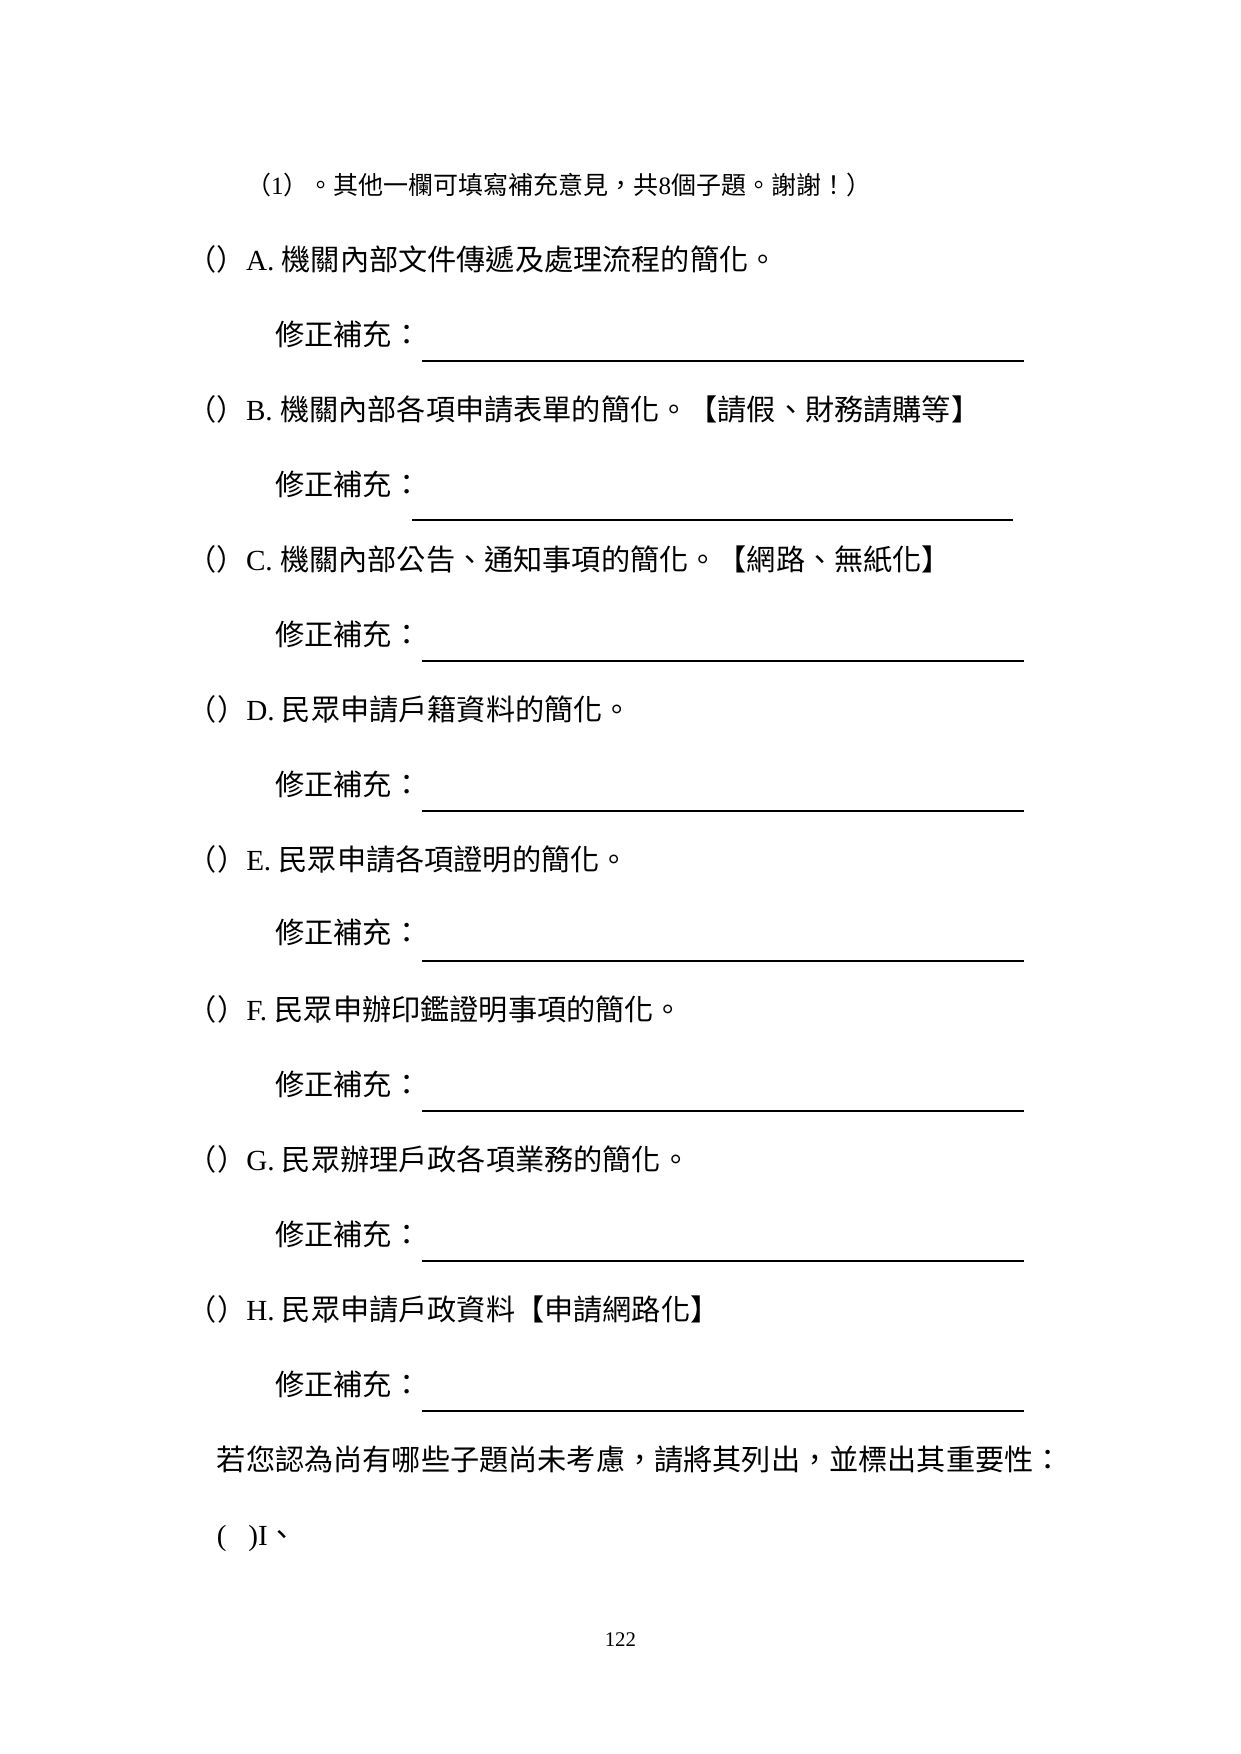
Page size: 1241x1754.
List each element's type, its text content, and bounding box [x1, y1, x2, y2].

text ( )I、 [187, 1495, 1053, 1570]
text （）F. 民眾申辦印鑑證明事項的簡化。 [188, 970, 1053, 1045]
text （）H. 民眾申請戶政資料【申請網路化】 [188, 1270, 1053, 1345]
text （）D. 民眾申請戶籍資料的簡化。 [188, 670, 1053, 745]
text 修正補充： [217, 745, 1053, 820]
text 修正補充： [217, 1045, 1053, 1120]
text 修正補充： [217, 445, 1053, 520]
text 修正補充： [217, 595, 1053, 670]
text （）C. 機關內部公告、通知事項的簡化。【網路、無紙化】 [187, 520, 1053, 595]
text （）B. 機關內部各項申請表單的簡化。【請假、財務請購等】 [187, 370, 1053, 445]
text 修正補充： [217, 1195, 1053, 1270]
text （）E. 民眾申請各項證明的簡化。 [188, 820, 1053, 895]
text 修正補充： [217, 895, 1053, 970]
text （）A. 機關內部文件傳遞及處理流程的簡化。 [187, 220, 1053, 295]
text 修正補充： [217, 1345, 1053, 1420]
text （1）。其他一欄可填寫補充意見，共8個子題。謝謝！） [187, 164, 1053, 202]
text （）G. 民眾辦理戶政各項業務的簡化。 [188, 1120, 1053, 1195]
text 若您認為尚有哪些子題尚未考慮，請將其列出，並標出其重要性： [187, 1420, 1053, 1495]
text 修正補充： [217, 295, 1053, 370]
